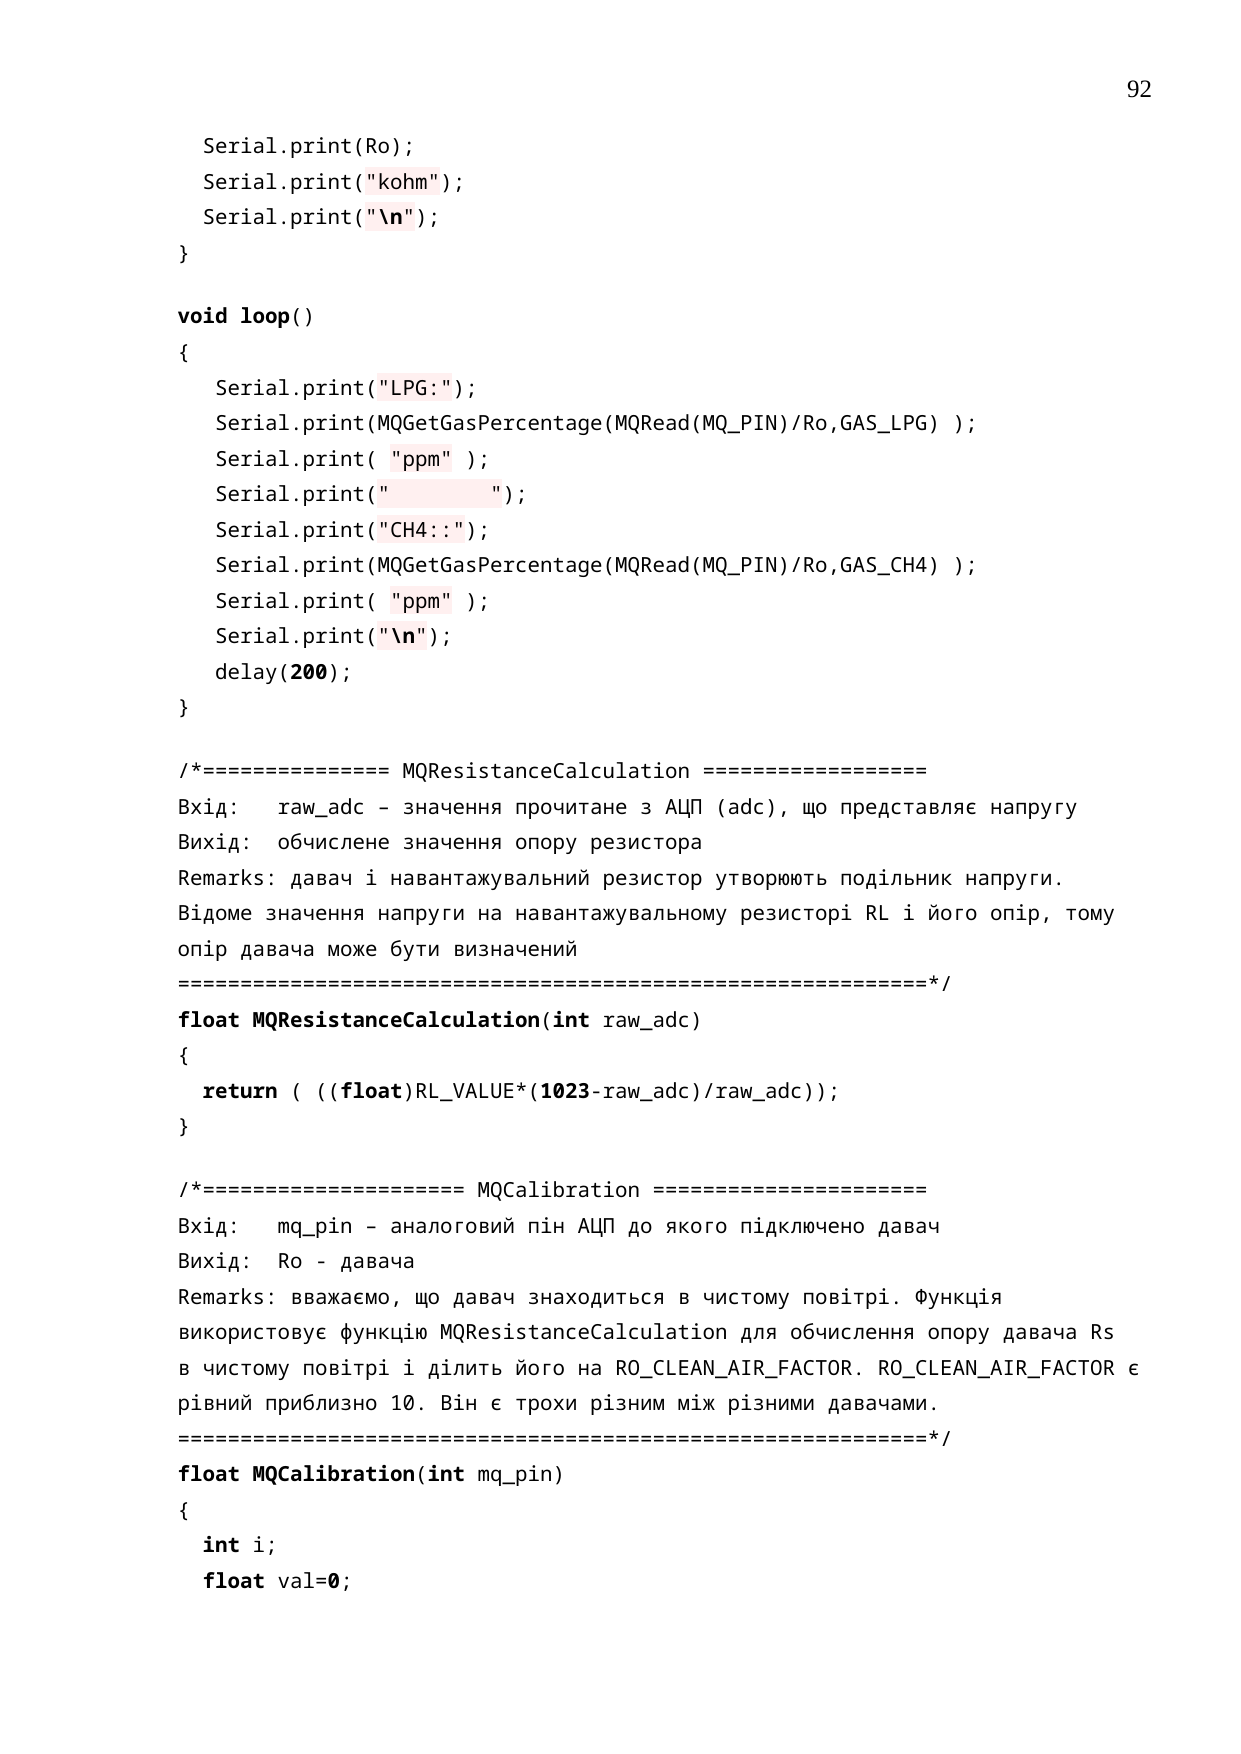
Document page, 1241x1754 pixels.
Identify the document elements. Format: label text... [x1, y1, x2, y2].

text Serial.print(Ro); [177, 131, 1152, 160]
text Serial.print("\n"); [177, 621, 1152, 650]
text } [177, 238, 1152, 266]
text Remarks: давач і навантажувальний резистор утворюють подільник напруги. Відоме значення напруги на навантажувальному резисторі RL і його опір, тому опір давача може бути визначений [177, 863, 1152, 962]
text { [177, 1040, 1152, 1069]
text { [177, 337, 1152, 366]
text Serial.print("LPG:"); [177, 373, 1152, 401]
text Serial.print(MQGetGasPercentage(MQRead(MQ_PIN)/Ro,GAS_LPG) ); [177, 408, 1152, 437]
text ============================================================*/ [177, 1424, 1152, 1452]
text /*=============== MQResistanceCalculation ================== [177, 756, 1152, 785]
text Вихід: Ro - давача [177, 1246, 1152, 1275]
text } [177, 692, 1152, 721]
text /*===================== MQCalibration ====================== [177, 1175, 1152, 1204]
text Serial.print("\n"); [177, 202, 1152, 231]
text Serial.print("CH4::"); [177, 515, 1152, 543]
text int i; [177, 1531, 1152, 1559]
text Serial.print( "ppm" ); [177, 444, 1152, 472]
text Вхід: raw_adc – значення прочитане з АЦП (adc), що представляє напругу [177, 792, 1152, 820]
text Вихід: обчислене значення опору резистора [177, 827, 1152, 856]
text float val=0; [177, 1566, 1152, 1594]
text float MQCalibration(int mq_pin) [177, 1459, 1152, 1488]
text Serial.print(MQGetGasPercentage(MQRead(MQ_PIN)/Ro,GAS_CH4) ); [177, 550, 1152, 579]
text ============================================================*/ [177, 969, 1152, 998]
text { [177, 1495, 1152, 1523]
text Serial.print( "ppm" ); [177, 586, 1152, 614]
text delay(200); [177, 657, 1152, 685]
text void loop() [177, 302, 1152, 330]
text Вхід: mq_pin – аналоговий пін АЦП до якого підключено давач [177, 1211, 1152, 1239]
text Serial.print(" "); [177, 479, 1152, 508]
text Remarks: вважаємо, що давач знаходиться в чистому повітрі. Функція використовує функцію MQResistanceCalculation для обчислення опору давача Rs в чистому повітрі і ділить його на RO_CLEAN_AIR_FACTOR. RO_CLEAN_AIR_FACTOR є рівний приблизно 10. Він є трохи різним між різними давачами. [177, 1282, 1152, 1417]
text } [177, 1111, 1152, 1140]
text float MQResistanceCalculation(int raw_adc) [177, 1005, 1152, 1033]
text return ( ((float)RL_VALUE*(1023-raw_adc)/raw_adc)); [177, 1076, 1152, 1104]
text Serial.print("kohm"); [177, 167, 1152, 195]
